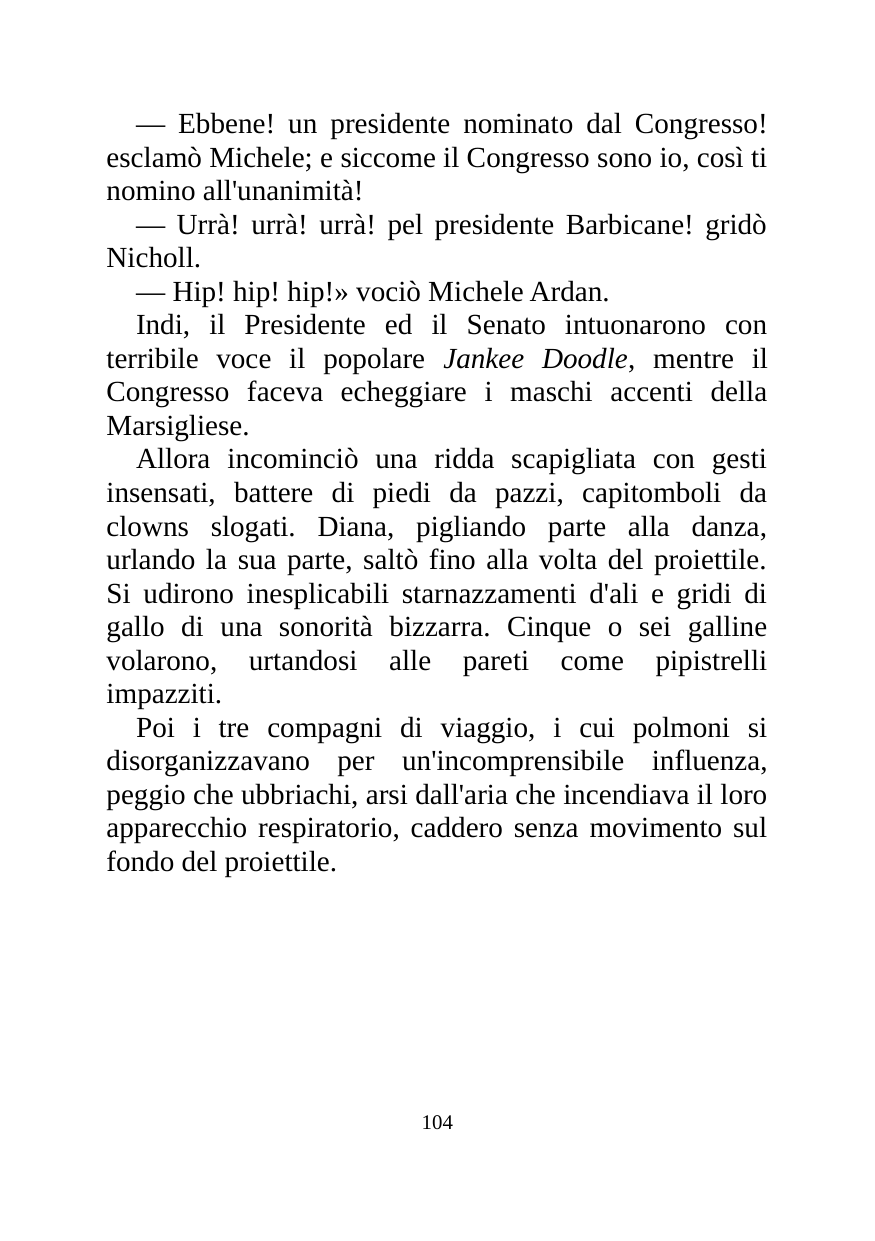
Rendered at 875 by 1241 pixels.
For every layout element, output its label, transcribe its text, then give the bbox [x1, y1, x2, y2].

text — Urrà! urrà! urrà! pel presidente Barbicane! gridò Nicholl. [106, 207, 768, 274]
text Allora incominciò una ridda scapigliata con gesti insensati, battere di piedi da pazzi, capitomboli da clowns slogati. Diana, pigliando parte alla danza, urlando la sua parte, saltò fino alla volta del proiettile. Si udirono inesplicabili starnazzamenti d'ali e gridi di gallo di una sonorità bizzarra. Cinque o sei galline volarono, urtandosi alle pareti come pipistrelli impazziti. [106, 442, 768, 710]
text Indi, il Presidente ed il Senato intuonarono con terribile voce il popolare Jankee Doodle, mentre il Congresso faceva echeggiare i maschi accenti della Marsigliese. [106, 307, 768, 442]
text — Ebbene! un presidente nominato dal Congresso! esclamò Michele; e siccome il Congresso sono io, così ti nomino all'unanimità! [106, 106, 768, 207]
text Poi i tre compagni di viaggio, i cui polmoni si disorganizzavano per un'incomprensibile influenza, peggio che ubbriachi, arsi dall'aria che incendiava il loro apparecchio respiratorio, caddero senza movimento sul fondo del proiettile. [106, 710, 768, 878]
text — Hip! hip! hip!» vociò Michele Ardan. [106, 274, 768, 307]
